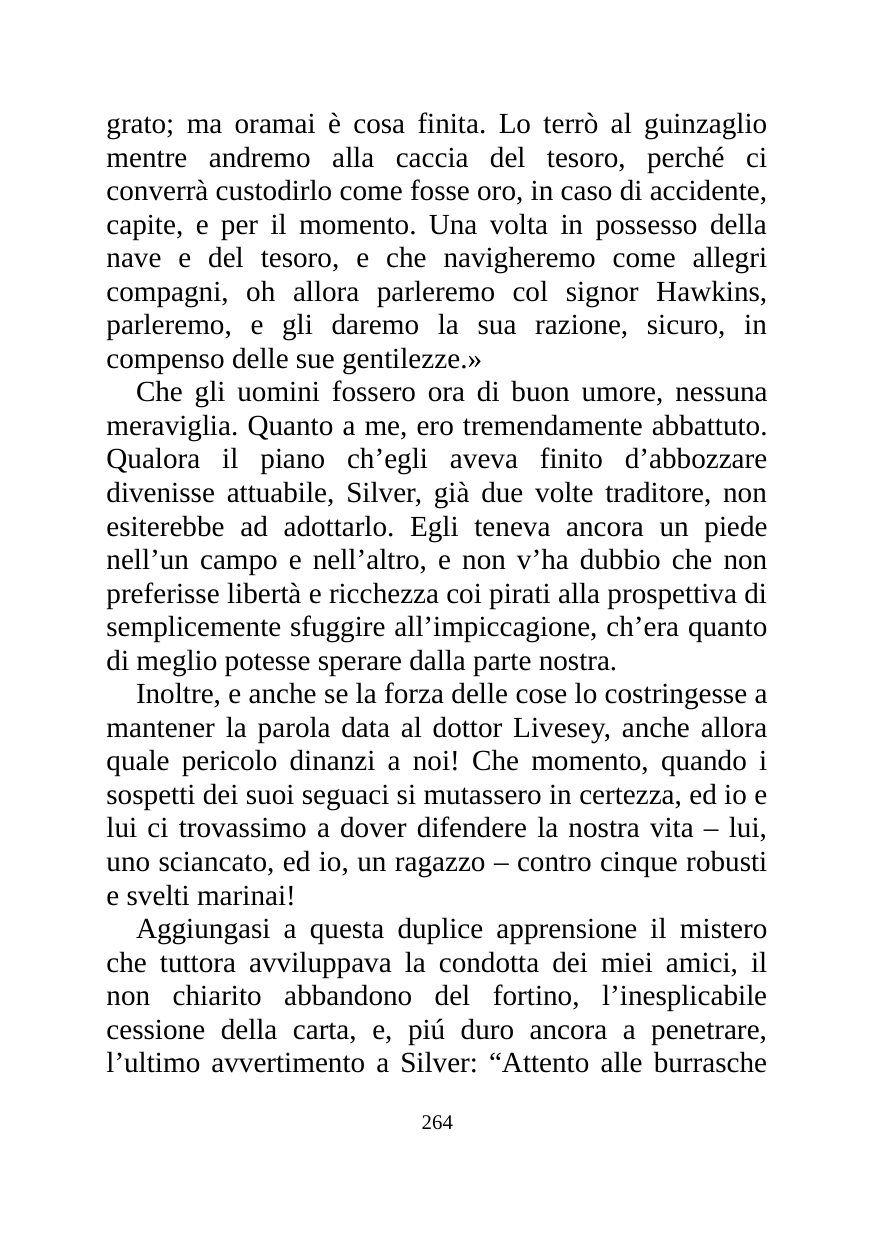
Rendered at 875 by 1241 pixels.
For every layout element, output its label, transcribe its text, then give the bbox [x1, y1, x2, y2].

text grato; ma oramai è cosa finita. Lo terrò al guinzaglio mentre andremo alla caccia del tesoro, perché ci converrà custodirlo come fosse oro, in caso di accidente, capite, e per il momento. Una volta in possesso della nave e del tesoro, e che navigheremo come allegri compagni, oh allora parleremo col signor Hawkins, parleremo, e gli daremo la sua razione, sicuro, in compenso delle sue gentilezze.» [106, 106, 768, 374]
text Aggiungasi a questa duplice apprensione il mistero che tuttora avviluppava la condotta dei miei amici, il non chiarito abbandono del fortino, l’inesplicabile cessione della carta, e, piú duro ancora a penetrare, l’ultimo avvertimento a Silver: “Attento alle burrasche [106, 911, 768, 1079]
text Che gli uomini fossero ora di buon umore, nessuna meraviglia. Quanto a me, ero tremendamente abbattuto. Qualora il piano ch’egli aveva finito d’abbozzare divenisse attuabile, Silver, già due volte traditore, non esiterebbe ad adottarlo. Egli teneva ancora un piede nell’un campo e nell’altro, e non v’ha dubbio che non preferisse libertà e ricchezza coi pirati alla prospettiva di semplicemente sfuggire all’impiccagione, ch’era quanto di meglio potesse sperare dalla parte nostra. [106, 374, 768, 676]
text Inoltre, e anche se la forza delle cose lo costringesse a mantener la parola data al dottor Livesey, anche allora quale pericolo dinanzi a noi! Che momento, quando i sospetti dei suoi seguaci si mutassero in certezza, ed io e lui ci trovassimo a dover difendere la nostra vita – lui, uno sciancato, ed io, un ragazzo – contro cinque robusti e svelti marinai! [106, 676, 768, 911]
